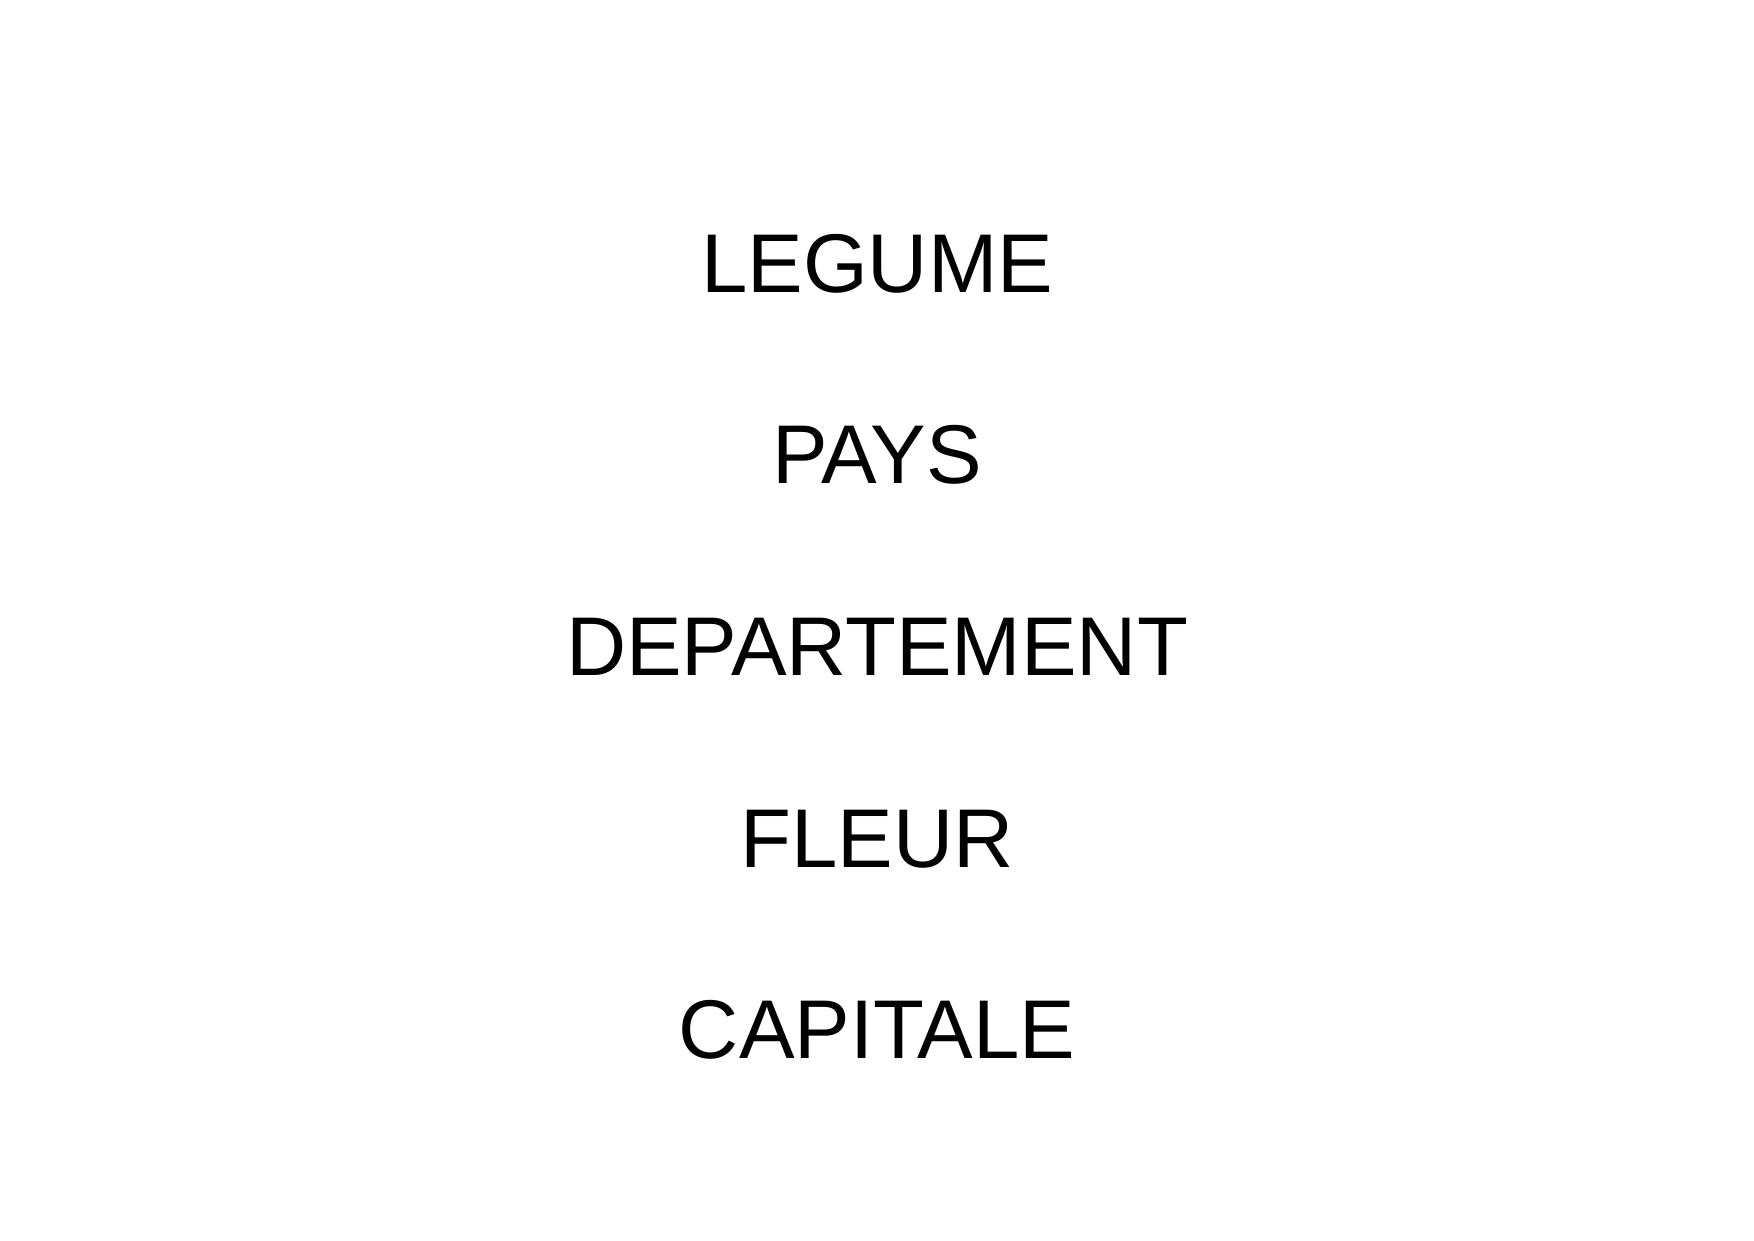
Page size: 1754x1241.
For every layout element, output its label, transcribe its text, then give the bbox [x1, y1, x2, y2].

text FLEUR [118, 789, 1636, 885]
text LEGUME [118, 214, 1636, 310]
text CAPITALE [118, 981, 1636, 1076]
text PAYS [118, 406, 1636, 501]
text DEPARTEMENT [118, 597, 1636, 693]
